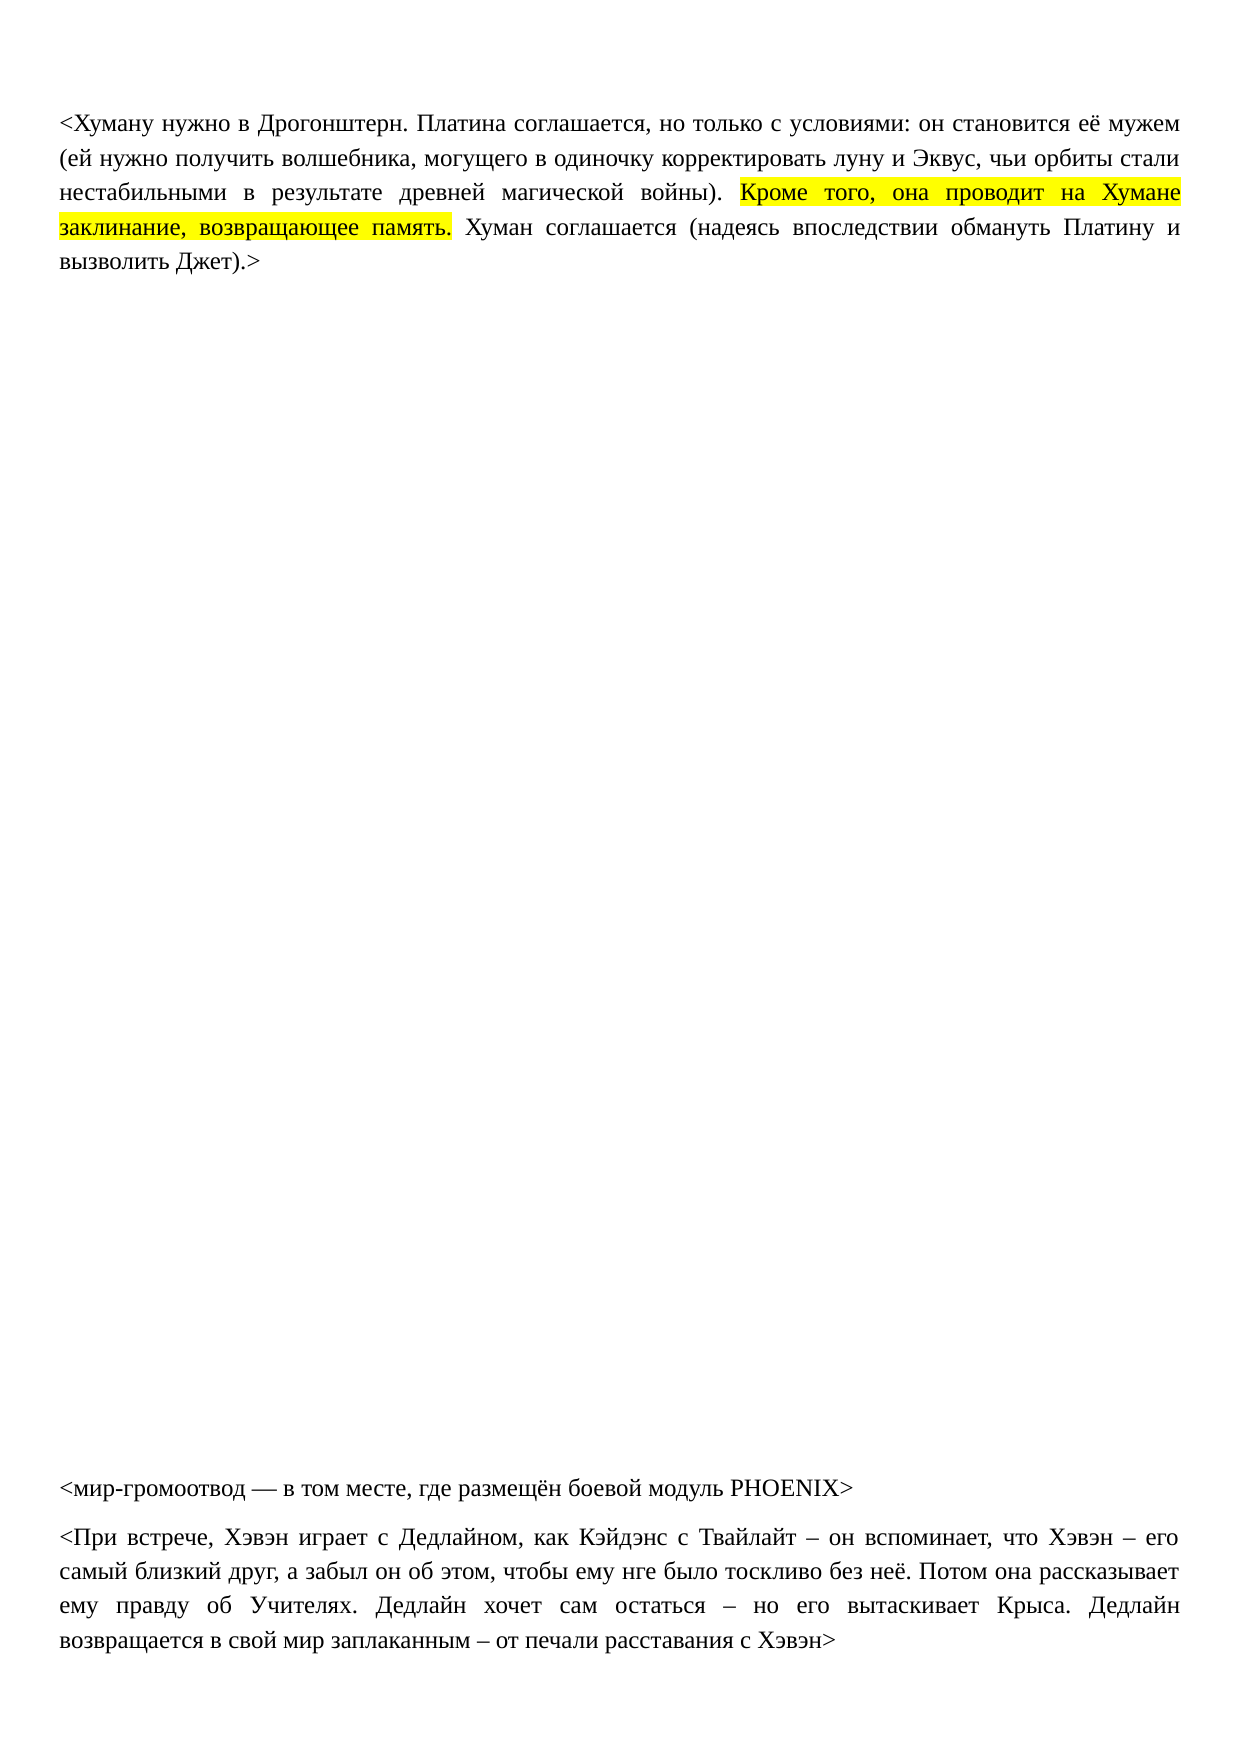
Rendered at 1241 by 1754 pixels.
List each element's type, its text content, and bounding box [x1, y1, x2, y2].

text <Хуману нужно в Дрогонштерн. Платина соглашается, но только с условиями: он становится её мужем (ей нужно получить волшебника, могущего в одиночку корректировать луну и Эквус, чьи орбиты стали нестабильными в результате древней магической войны). Кроме того, она проводит на Хумане заклинание, возвращающее память. Хуман соглашается (надеясь впоследствии обмануть Платину и вызволить Джет).> [59, 108, 1181, 275]
text <мир-громоотвод — в том месте, где размещён боевой модуль PHOENIX> [59, 1473, 1181, 1501]
text <При встрече, Хэвэн играет с Дедлайном, как Кэйдэнс с Твайлайт – он вспоминает, что Хэвэн – его самый близкий друг, а забыл он об этом, чтобы ему нге было тоскливо без неё. Потом она рассказывает ему правду об Учителях. Дедлайн хочет сам остаться – но его вытаскивает Крыса. Дедлайн возвращается в свой мир заплаканным – от печали расставания с Хэвэн> [59, 1522, 1181, 1654]
